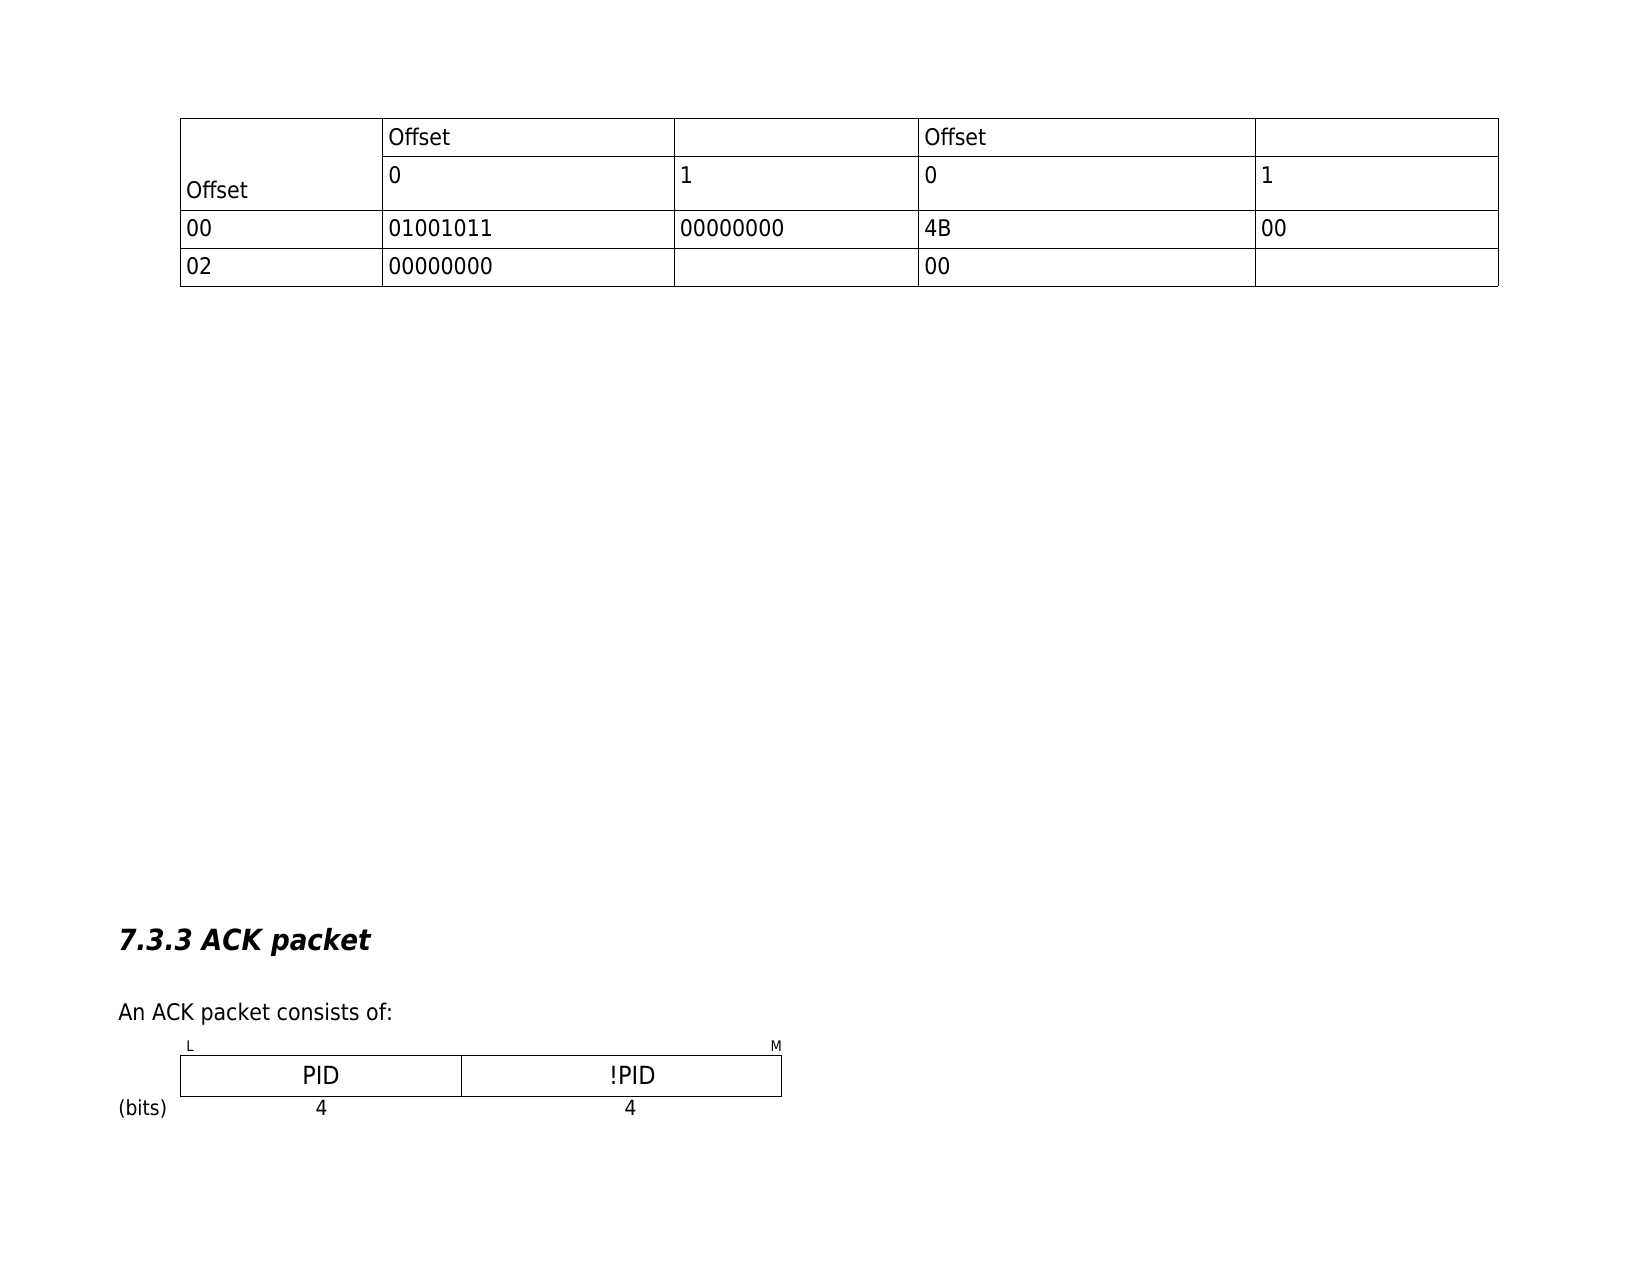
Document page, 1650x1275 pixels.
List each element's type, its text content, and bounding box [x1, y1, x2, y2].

text L M [118, 1026, 1532, 1055]
table_header !PID [462, 1056, 781, 1096]
table_cell 4B [919, 211, 1255, 248]
table_cell 02 [181, 249, 382, 286]
table_cell 0 [383, 157, 674, 210]
table_cell 1 [1256, 157, 1498, 210]
table_cell [675, 249, 918, 286]
subtitle 7.3.3 ACK packet [118, 924, 1532, 958]
table_cell 00 [181, 211, 382, 248]
text An ACK packet consists of: [118, 999, 1532, 1026]
table_cell [1256, 119, 1498, 156]
table_cell 1 [675, 157, 918, 210]
table_cell 00 [919, 249, 1255, 286]
table_cell 0 [919, 157, 1255, 210]
table_cell 00 [1256, 211, 1498, 248]
table_cell 01001011 [383, 211, 674, 248]
table_cell Offset [383, 119, 674, 156]
table_cell Offset [919, 119, 1255, 156]
table_cell 00000000 [383, 249, 674, 286]
table_cell [675, 119, 918, 156]
table_header Offset [181, 119, 382, 210]
table_header PID [181, 1056, 461, 1096]
text (bits) 4 4 [118, 1096, 1532, 1120]
table_cell 00000000 [675, 211, 918, 248]
table_cell [1256, 249, 1498, 286]
